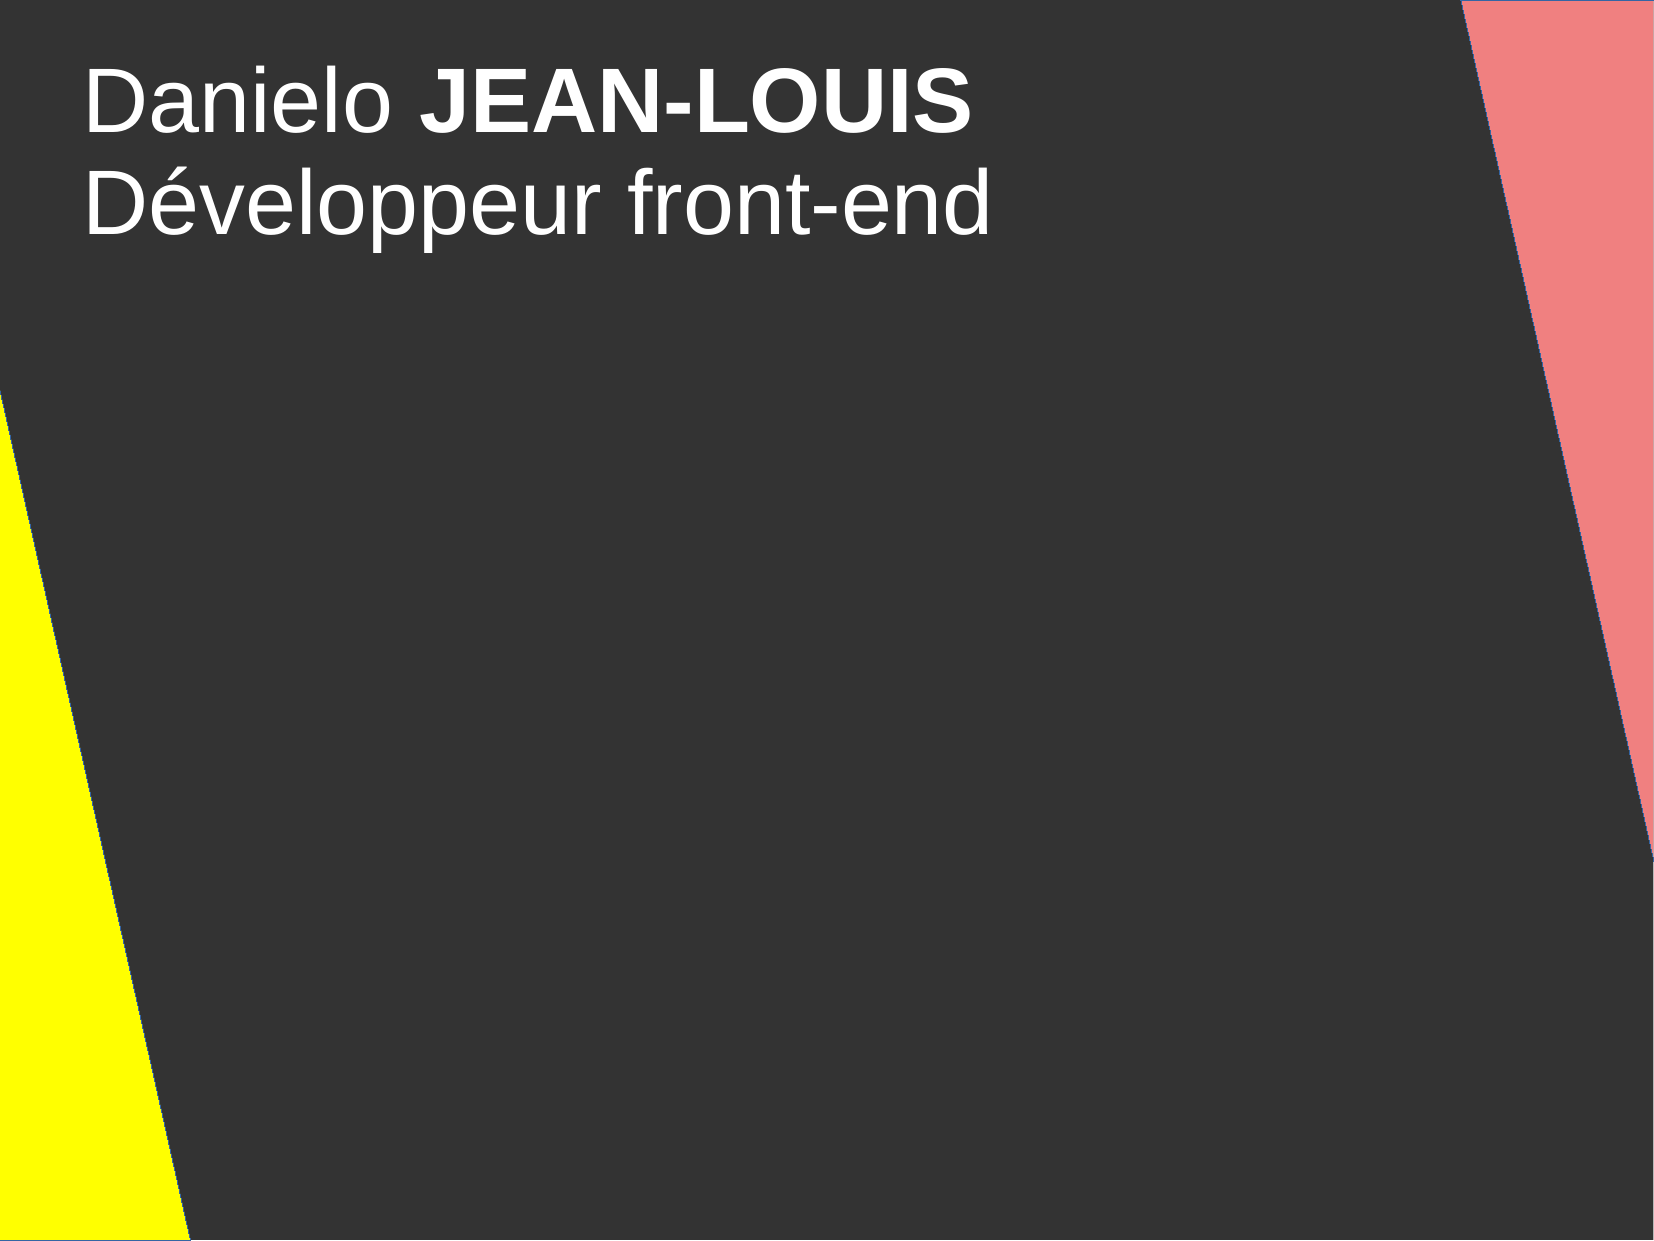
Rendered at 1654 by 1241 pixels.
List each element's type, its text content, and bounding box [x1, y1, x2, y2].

text_box [0, 390, 191, 1241]
text_box [1460, 0, 1654, 862]
subtitle Danielo JEAN-LOUIS Développeur front-end [82, 49, 1571, 1010]
